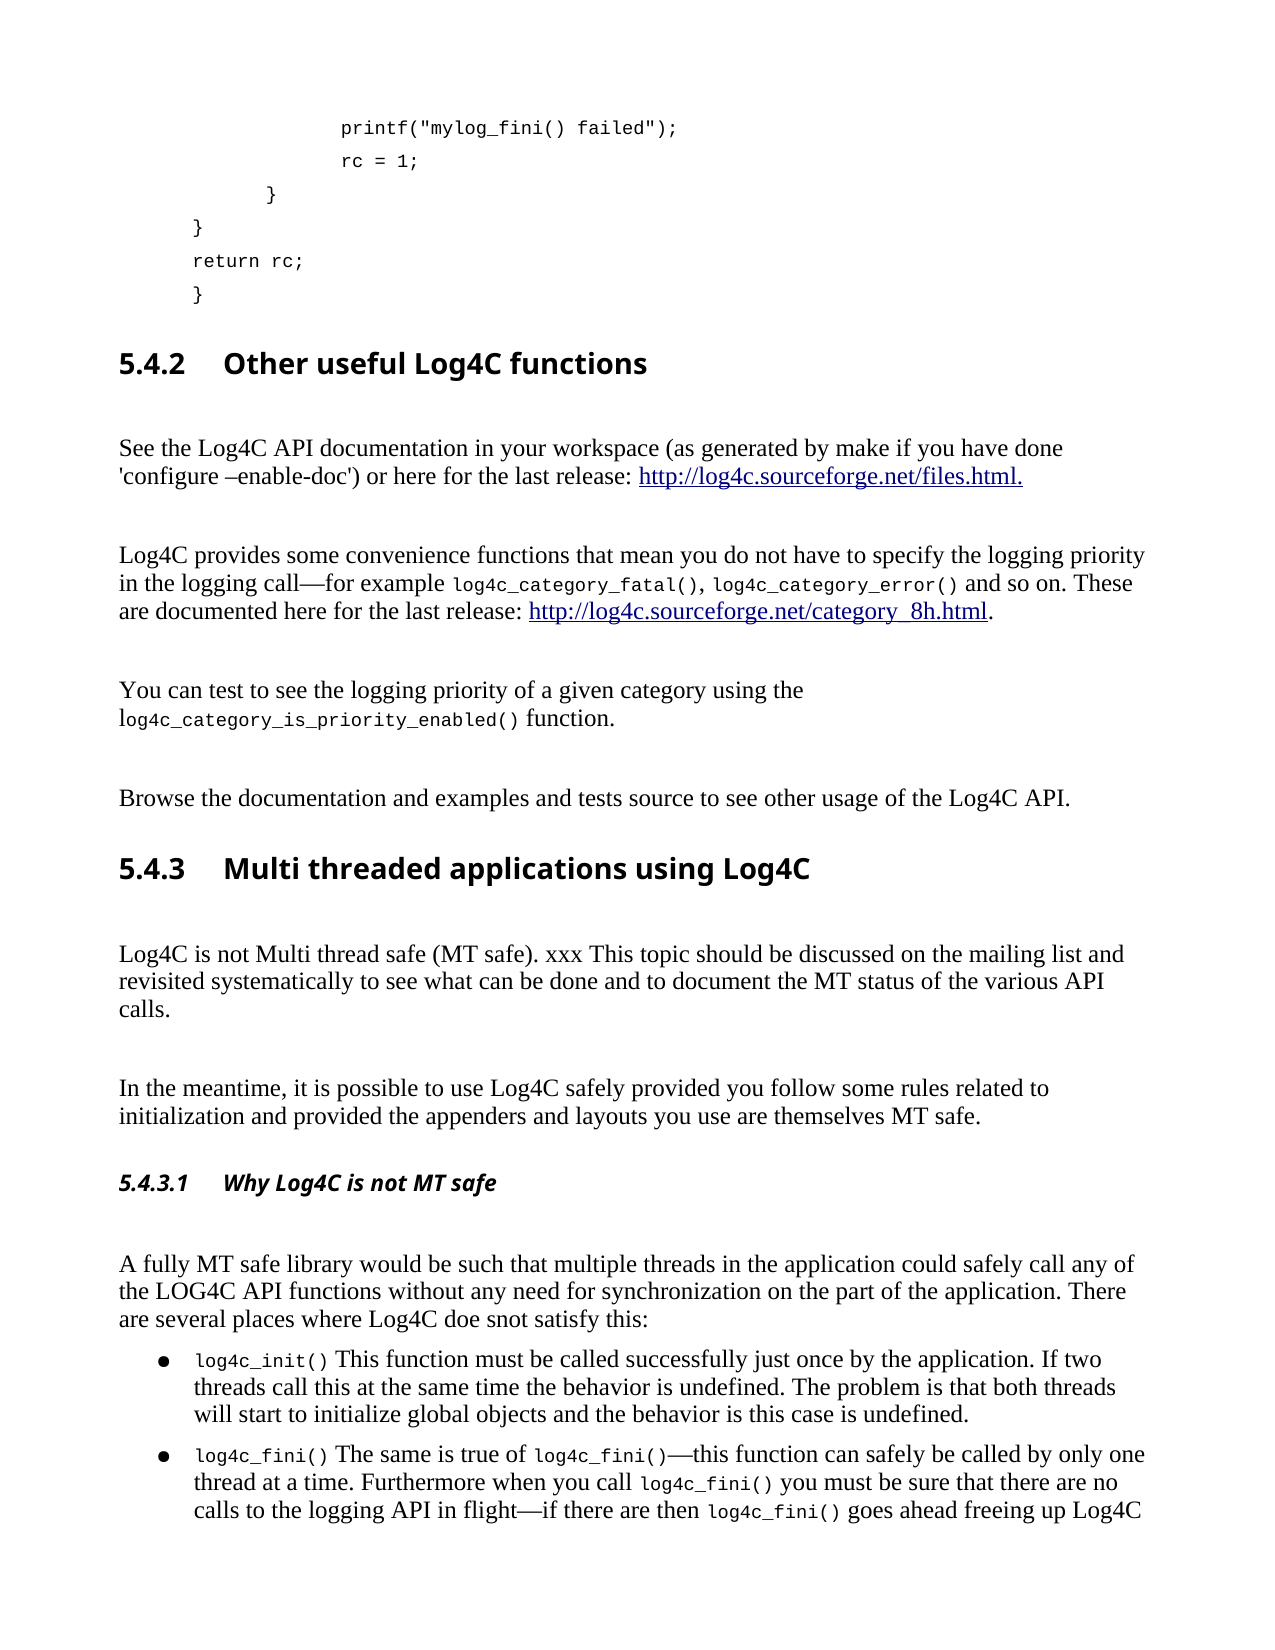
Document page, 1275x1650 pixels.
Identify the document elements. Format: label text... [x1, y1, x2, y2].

subtitle Why Log4C is not MT safe [118, 1167, 1156, 1198]
text In the meantime, it is possible to use Log4C safely provided you follow some rules related to initialization and provided the appenders and layouts you use are themselves MT safe. [118, 1074, 1156, 1130]
text rc = 1; [341, 152, 1156, 173]
list log4c_fini() The same is true of log4c_fini()—this function can safely be called by only one thread at a time. Furthermore when you call log4c_fini() you must be sure that there are no calls to the logging API in flight—if there are then log4c_fini() goes ahead freeing up Log4C [156, 1440, 1156, 1524]
text Browse the documentation and examples and tests source to see other usage of the Log4C API. [118, 784, 1156, 811]
text A fully MT safe library would be such that multiple threads in the application could safely call any of the LOG4C API functions without any need for synchronization on the part of the application. There are several places where Log4C doe snot satisfy this: [118, 1250, 1156, 1333]
text return rc; [192, 251, 1156, 273]
text You can test to see the logging priority of a given category using the log4c_category_is_priority_enabled() function. [118, 676, 1156, 732]
subtitle Multi threaded applications using Log4C [118, 848, 1156, 888]
text Log4C is not Multi thread safe (MT safe). xxx This topic should be discussed on the mailing list and revisited systematically to see what can be done and to document the MT status of the various API calls. [118, 940, 1156, 1023]
subtitle Other useful Log4C functions [118, 343, 1156, 383]
text See the Log4C API documentation in your workspace (as generated by make if you have done 'configure –enable-doc') or here for the last release: http://log4c.sourceforge.net/files.html. [118, 434, 1156, 490]
text printf("mylog_fini() failed"); [341, 118, 1156, 140]
text } [192, 285, 1156, 306]
list log4c_init() This function must be called successfully just once by the application. If two threads call this at the same time the behavior is undefined. The problem is that both threads will start to initialize global objects and the behavior is this case is undefined. [156, 1345, 1156, 1428]
text } [192, 218, 1156, 239]
text Log4C provides some convenience functions that mean you do not have to specify the logging priority in the logging call—for example log4c_category_fatal(), log4c_category_error() and so on. These are documented here for the last release: http://log4c.sourceforge.net/category_8h.html. [118, 541, 1156, 625]
text } [266, 185, 1156, 206]
